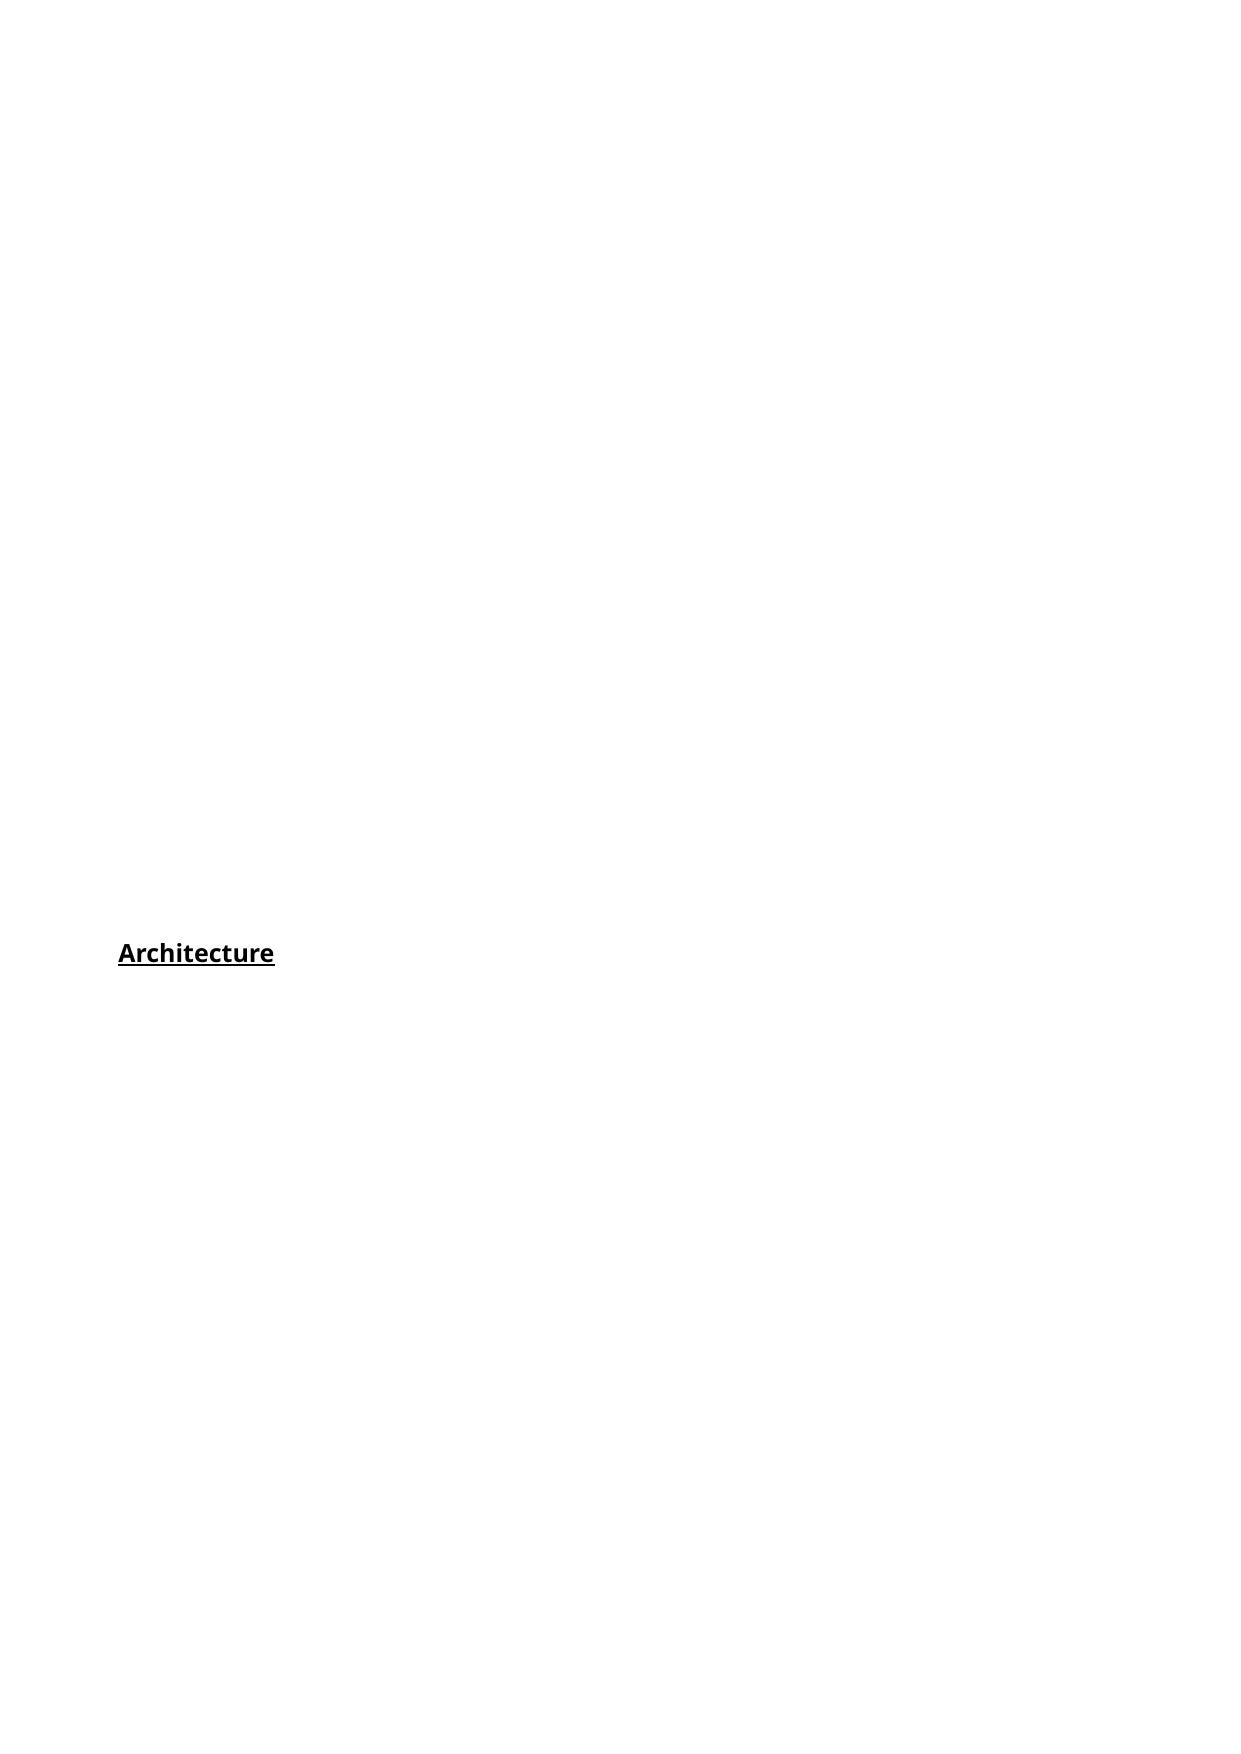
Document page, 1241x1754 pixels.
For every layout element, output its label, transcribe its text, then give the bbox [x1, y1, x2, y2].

text Architecture [118, 936, 1122, 970]
